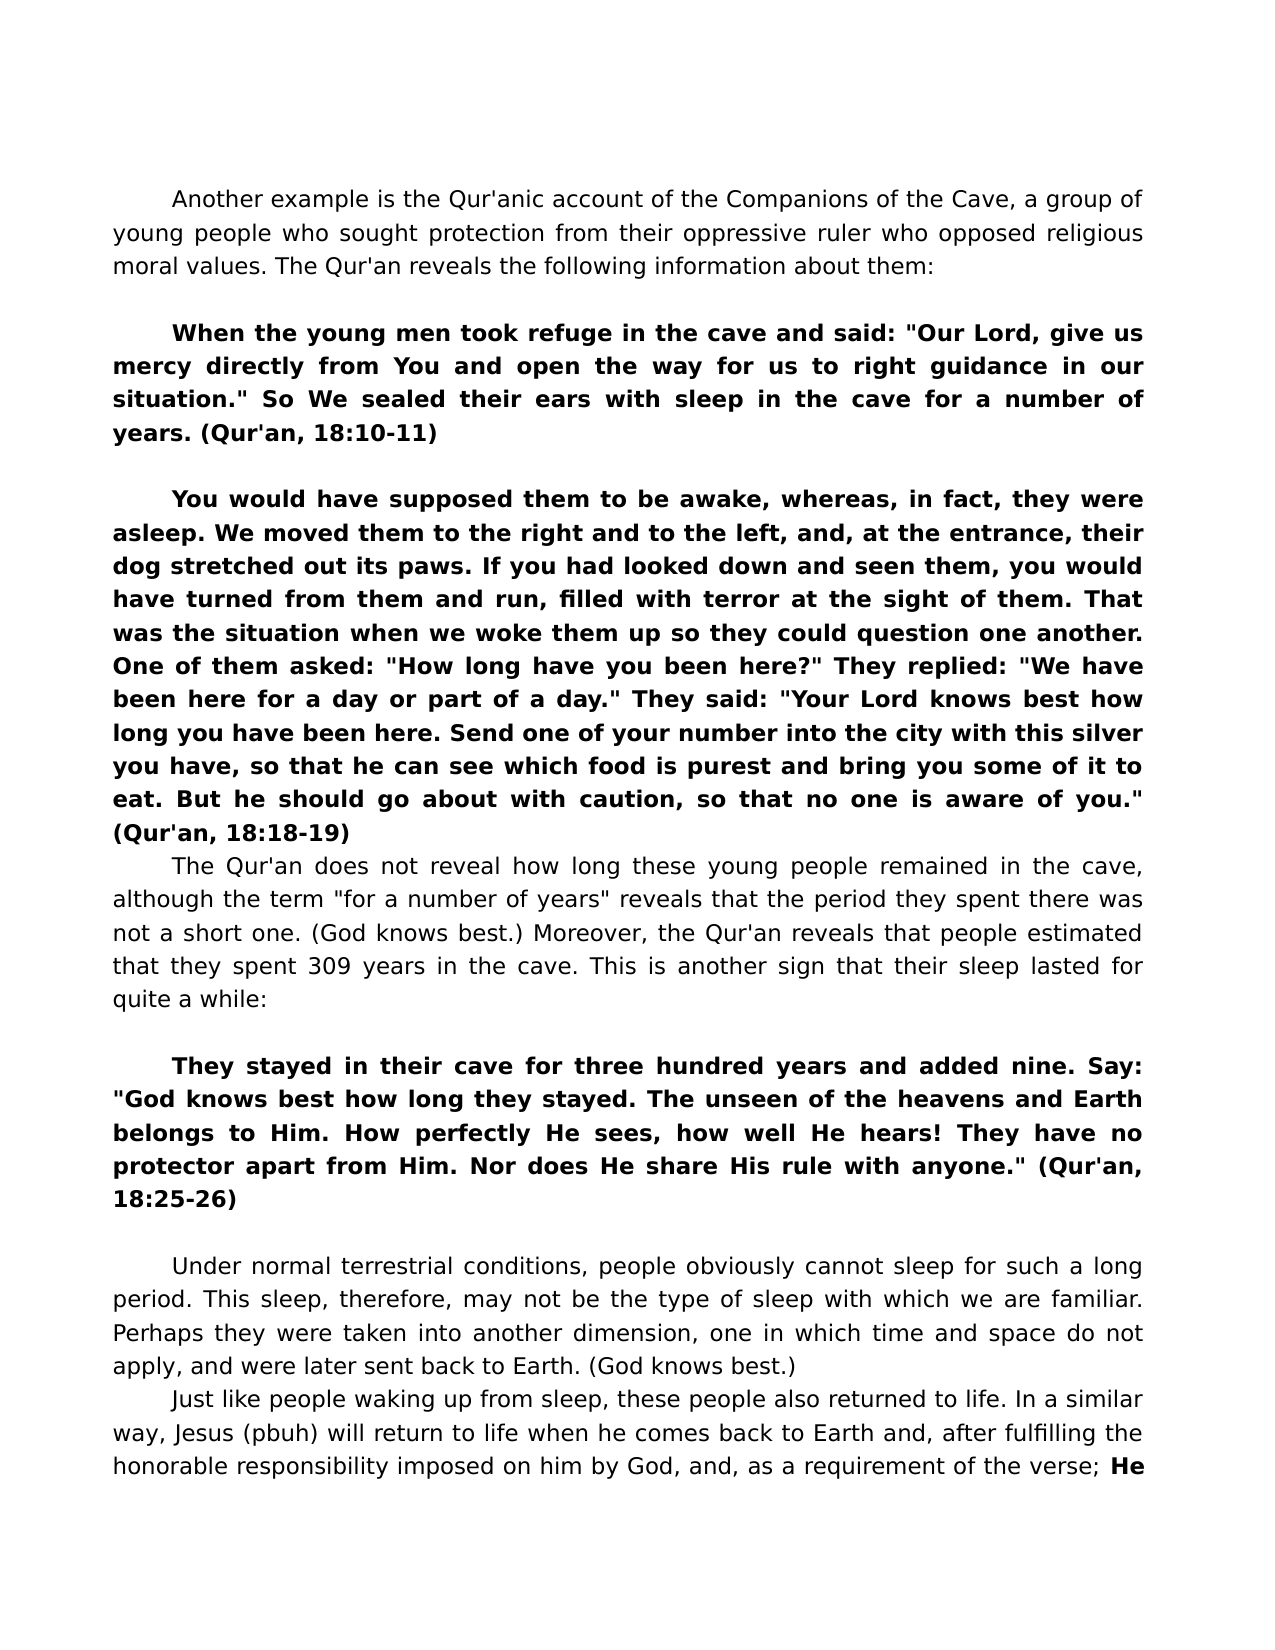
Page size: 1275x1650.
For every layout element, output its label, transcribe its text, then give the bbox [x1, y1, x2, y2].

text Just like people waking up from sleep, these people also returned to life. In a similar way, Jesus (pbuh) will return to life when he comes back to Earth and, after fulfilling the honorable responsibility imposed on him by God, and, as a requirement of the verse; He [112, 1381, 1145, 1481]
text You would have supposed them to be awake, whereas, in fact, they were asleep. We moved them to the right and to the left, and, at the entrance, their dog stretched out its paws. If you had looked down and seen them, you would have turned from them and run, filled with terror at the sight of them. That was the situation when we woke them up so they could question one another. One of them asked: "How long have you been here?" They replied: "We have been here for a day or part of a day." They said: "Your Lord knows best how long you have been here. Send one of your number into the city with this silver you have, so that he can see which food is purest and bring you some of it to eat. But he should go about with caution, so that no one is aware of you." (Qur'an, 18:18-19) [112, 481, 1145, 848]
text The Qur'an does not reveal how long these young people remained in the cave, although the term "for a number of years" reveals that the period they spent there was not a short one. (God knows best.) Moreover, the Qur'an reveals that people estimated that they spent 309 years in the cave. This is another sign that their sleep lasted for quite a while: [112, 848, 1145, 1014]
text Under normal terrestrial conditions, people obviously cannot sleep for such a long period. This sleep, therefore, may not be the type of sleep with which we are familiar. Perhaps they were taken into another dimension, one in which time and space do not apply, and were later sent back to Earth. (God knows best.) [112, 1248, 1145, 1381]
text They stayed in their cave for three hundred years and added nine. Say: "God knows best how long they stayed. The unseen of the heavens and Earth belongs to Him. How perfectly He sees, how well He hears! They have no protector apart from Him. Nor does He share His rule with anyone." (Qur'an, 18:25-26) [112, 1048, 1145, 1214]
text When the young men took refuge in the cave and said: "Our Lord, give us mercy directly from You and open the way for us to right guidance in our situation." So We sealed their ears with sleep in the cave for a number of years. (Qur'an, 18:10-11) [112, 314, 1145, 448]
text Another example is the Qur'anic account of the Companions of the Cave, a group of young people who sought protection from their oppressive ruler who opposed religious moral values. The Qur'an reveals the following information about them: [112, 181, 1145, 281]
